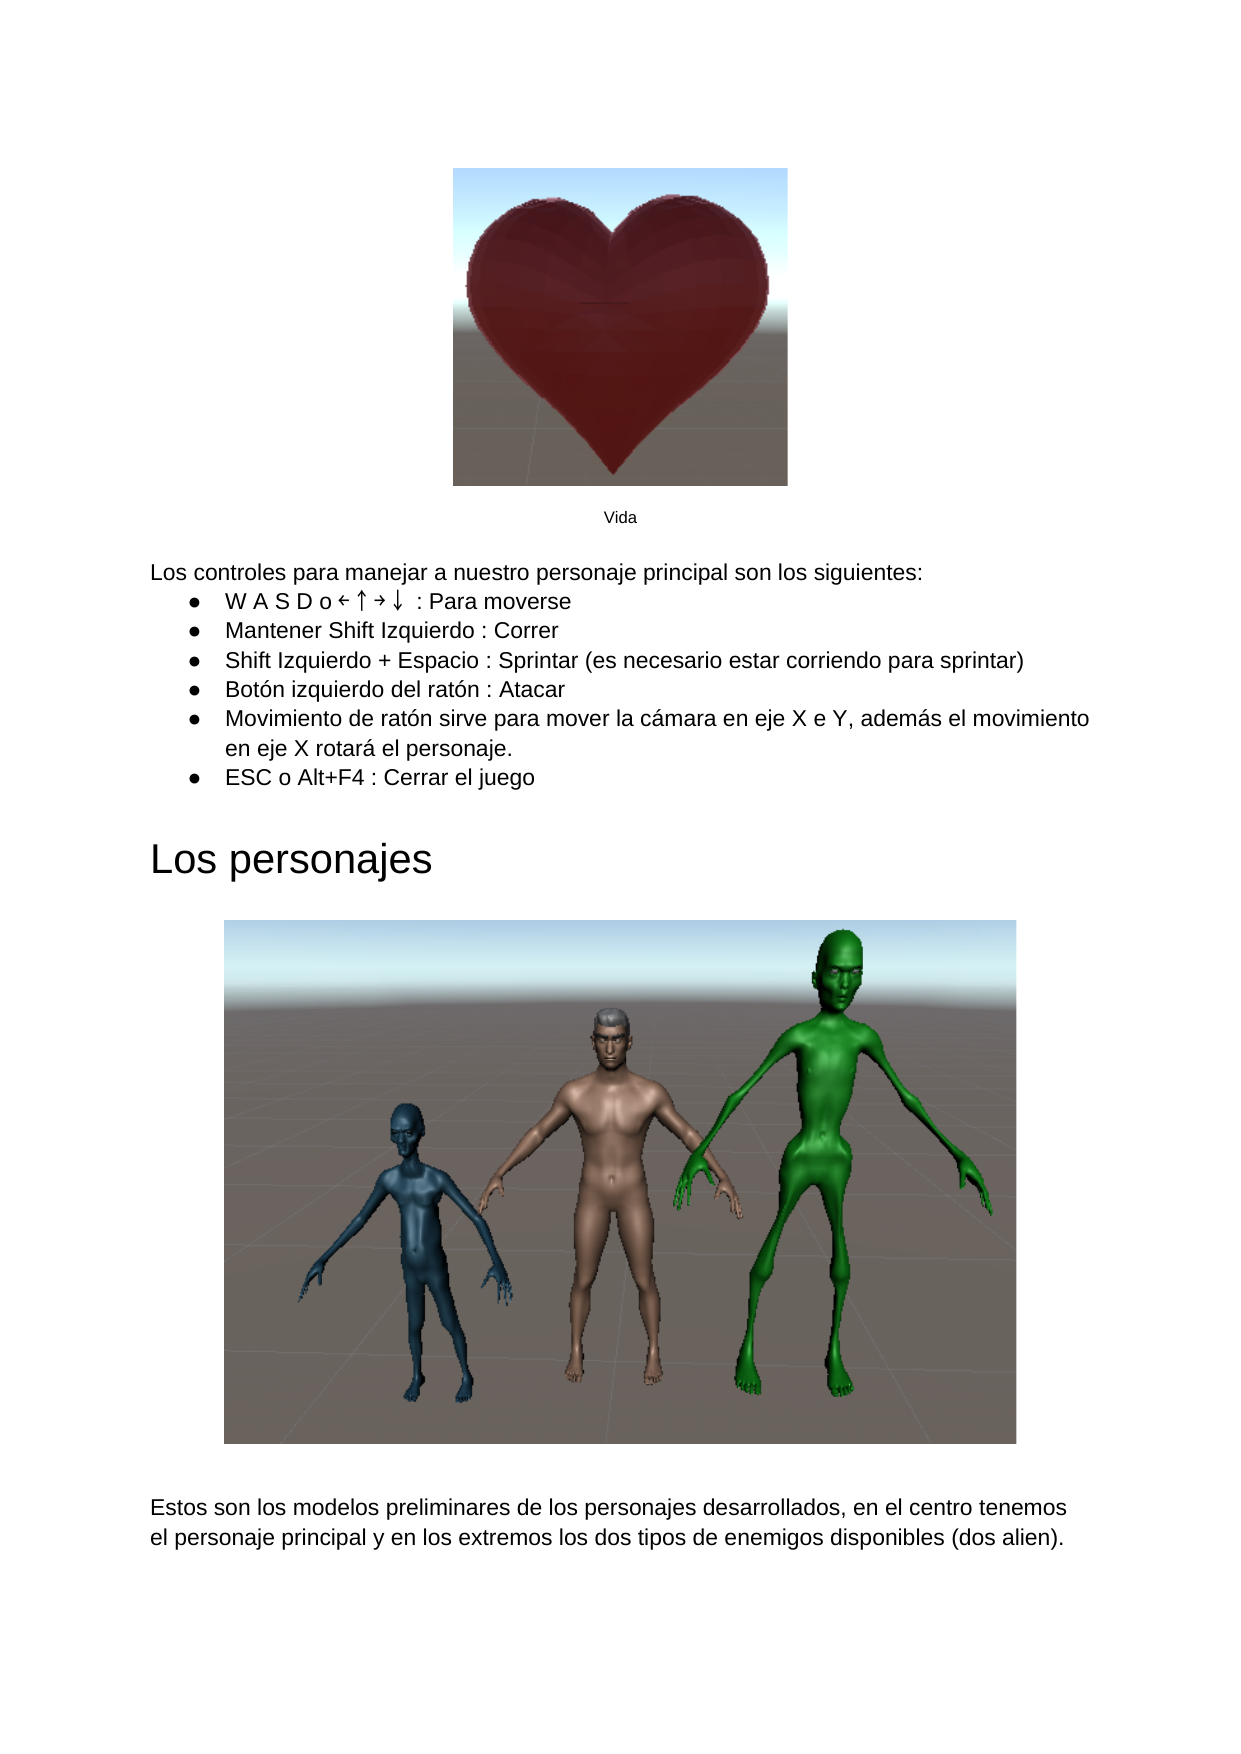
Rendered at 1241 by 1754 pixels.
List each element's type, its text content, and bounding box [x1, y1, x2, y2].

text Los controles para manejar a nuestro personaje principal son los siguientes: [150, 559, 1091, 585]
text Estos son los modelos preliminares de los personajes desarrollados, en el centro tenemos el personaje principal y en los extremos los dos tipos de enemigos disponibles (dos alien). [150, 1495, 1091, 1550]
subtitle Los personajes [150, 836, 1091, 882]
text Vida [150, 508, 1091, 527]
picture [224, 920, 1017, 1444]
list Botón izquierdo del ratón : Atacar [187, 677, 1091, 702]
picture [453, 168, 788, 486]
list ESC o Alt+F4 : Cerrar el juego [187, 765, 1091, 790]
list Movimiento de ratón sirve para mover la cámara en eje X e Y, además el movimiento en eje X rotará el personaje. [187, 706, 1091, 761]
list W A S D o ￩ ￪ ￫ ￬ : Para moverse [187, 588, 1091, 614]
list Shift Izquierdo + Espacio : Sprintar (es necesario estar corriendo para sprintar) [187, 647, 1091, 673]
list Mantener Shift Izquierdo : Correr [187, 618, 1091, 643]
